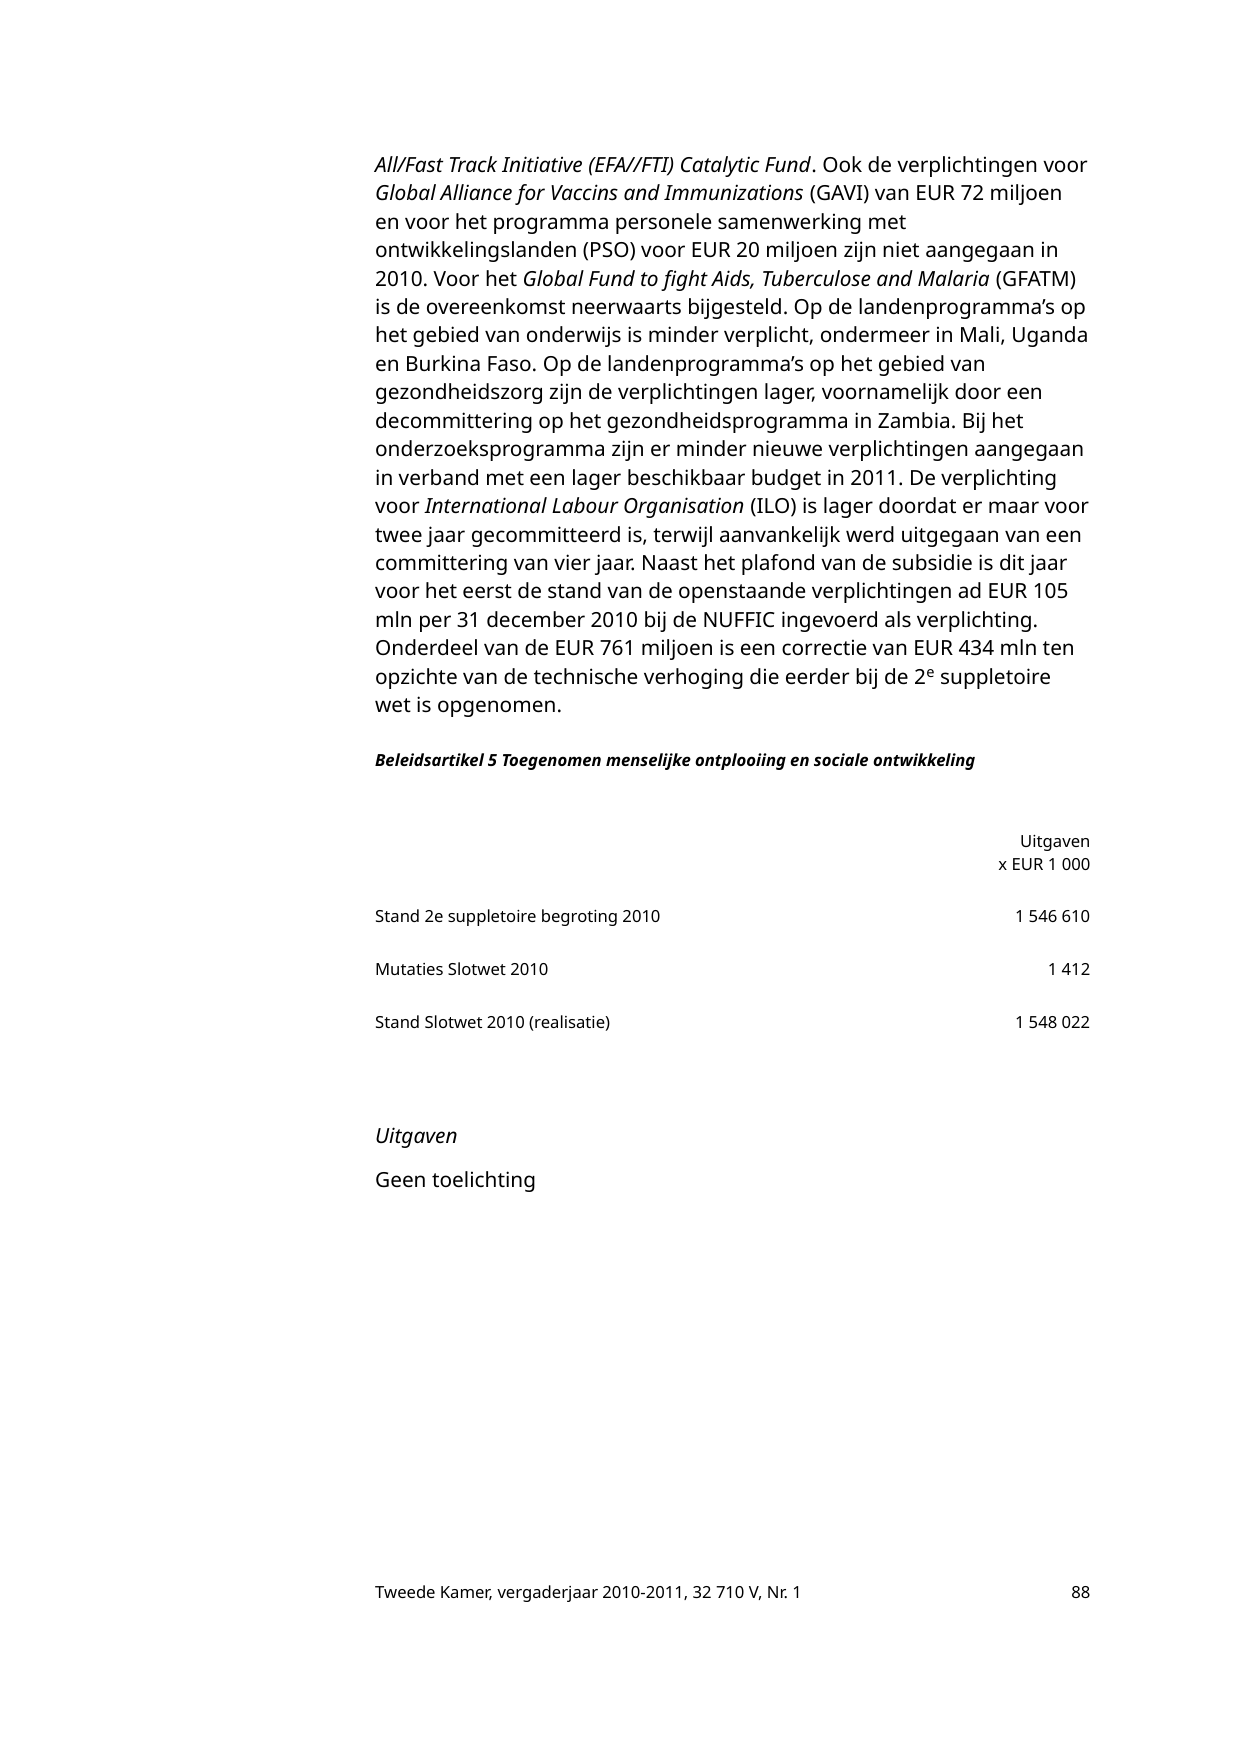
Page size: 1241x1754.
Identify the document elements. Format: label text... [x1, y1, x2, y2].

table_cell Stand Slotwet 2010 (realisatie) [375, 1010, 933, 1063]
text Geen toelichting [375, 1165, 1090, 1193]
table_header [375, 829, 933, 905]
table_cell Stand 2e suppletoire begroting 2010 [375, 905, 933, 957]
text Beleidsartikel 5 Toegenomen menselijke ontplooiing en sociale ontwikkeling [375, 749, 1090, 771]
table_cell 1 548 022 [933, 1010, 1090, 1063]
table_cell Mutaties Slotwet 2010 [375, 958, 933, 1010]
text Uitgaven [375, 1121, 1090, 1150]
table_cell 1 412 [933, 958, 1090, 1010]
table_header Uitgaven x EUR 1 000 [933, 829, 1090, 905]
text All/Fast Track Initiative (EFA//FTI) Catalytic Fund. Ook de verplichtingen voor Global Alliance for Vaccins and Immunizations (GAVI) van EUR 72 miljoen en voor het programma personele samenwerking met ontwikkelingslanden (PSO) voor EUR 20 miljoen zijn niet aangegaan in 2010. Voor het Global Fund to fight Aids, Tuberculose and Malaria (GFATM) is de overeenkomst neerwaarts bijgesteld. Op de landenprogramma’s op het gebied van onderwijs is minder verplicht, ondermeer in Mali, Uganda en Burkina Faso. Op de landenprogramma’s op het gebied van gezondheidszorg zijn de verplichtingen lager, voornamelijk door een decommittering op het gezondheidsprogramma in Zambia. Bij het onderzoeksprogramma zijn er minder nieuwe verplichtingen aangegaan in verband met een lager beschikbaar budget in 2011. De verplichting voor International Labour Organisation (ILO) is lager doordat er maar voor twee jaar gecommitteerd is, terwijl aanvankelijk werd uitgegaan van een committering van vier jaar. Naast het plafond van de subsidie is dit jaar voor het eerst de stand van de openstaande verplichtingen ad EUR 105 mln per 31 december 2010 bij de NUFFIC ingevoerd als verplichting. Onderdeel van de EUR 761 miljoen is een correctie van EUR 434 mln ten opzichte van de technische verhoging die eerder bij de 2e suppletoire wet is opgenomen. [375, 150, 1090, 719]
table_cell 1 546 610 [933, 905, 1090, 957]
